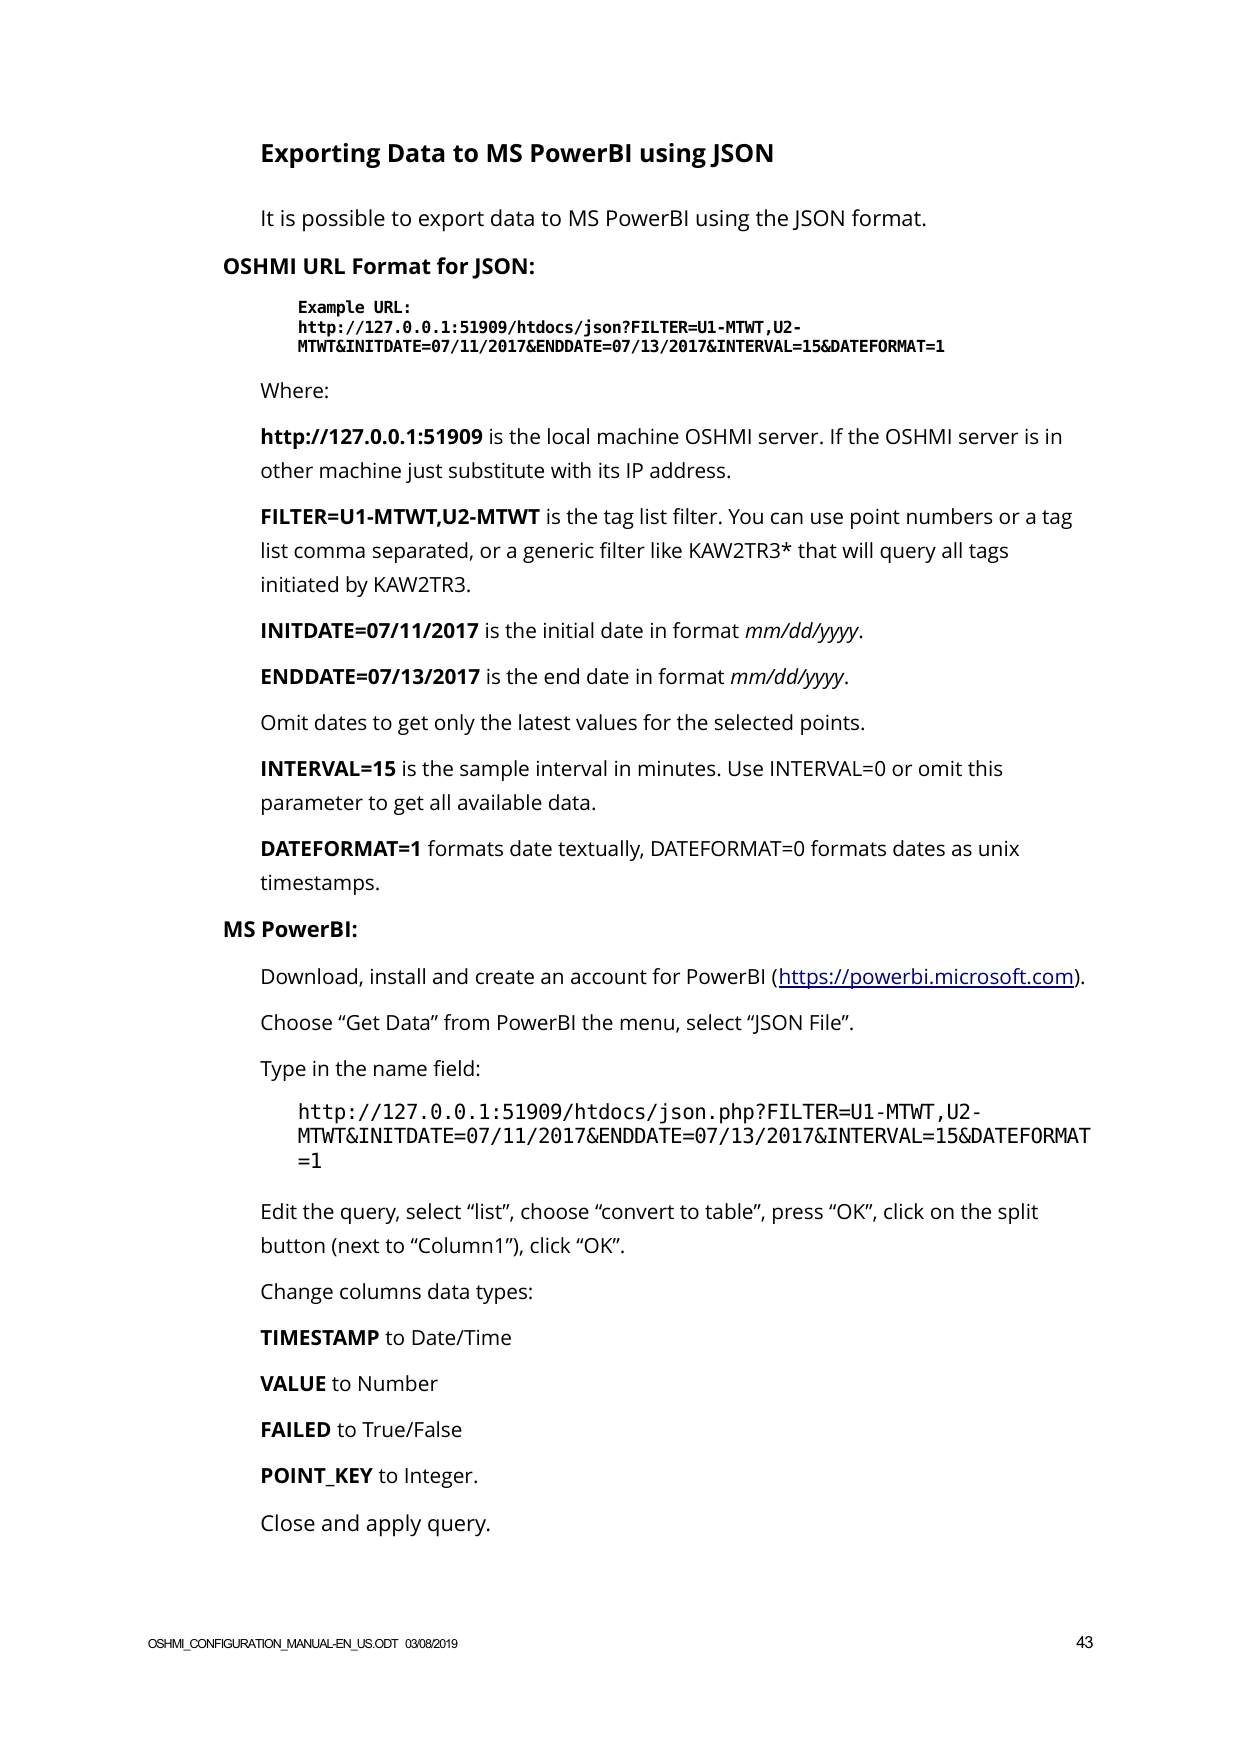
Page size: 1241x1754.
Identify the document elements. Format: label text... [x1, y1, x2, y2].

text http://127.0.0.1:51909 is the local machine OSHMI server. If the OSHMI server is in other machine just substitute with its IP address. [260, 422, 1093, 484]
subtitle Exporting Data to MS PowerBI using JSON [260, 136, 1093, 170]
text It is possible to export data to MS PowerBI using the JSON format. [260, 203, 1093, 233]
text Change columns data types: [260, 1277, 1093, 1306]
text Example URL: [298, 298, 1093, 318]
text ENDDATE=07/13/2017 is the end date in format mm/dd/yyyy. [260, 662, 1093, 691]
text Close and apply query. [260, 1508, 1093, 1537]
text DATEFORMAT=1 formats date textually, DATEFORMAT=0 formats dates as unix timestamps. [260, 834, 1093, 897]
text INITDATE=07/11/2017 is the initial date in format mm/dd/yyyy. [260, 616, 1093, 644]
text FAILED to True/False [260, 1416, 1093, 1444]
text Where: [260, 376, 1093, 404]
text TIMESTAMP to Date/Time [260, 1323, 1093, 1352]
text Edit the query, select “list”, choose “convert to table”, press “OK”, click on the split button (next to “Column1”), click “OK”. [260, 1197, 1093, 1260]
text Omit dates to get only the latest values for the selected points. [260, 708, 1093, 737]
text OSHMI URL Format for JSON: [223, 251, 1093, 280]
text http://127.0.0.1:51909/htdocs/json?FILTER=U1-MTWT,U2-MTWT&INITDATE=07/11/2017&ENDDATE=07/13/2017&INTERVAL=15&DATEFORMAT=1 [298, 318, 1093, 356]
text MS PowerBI: [223, 914, 1093, 944]
text VALUE to Number [260, 1369, 1093, 1398]
text Type in the name field: [260, 1054, 1093, 1083]
text Choose “Get Data” from PowerBI the menu, select “JSON File”. [260, 1008, 1093, 1037]
text POINT_KEY to Integer. [260, 1462, 1093, 1490]
text Download, install and create an account for PowerBI (https://powerbi.microsoft.com). [260, 962, 1093, 991]
text INTERVAL=15 is the sample interval in minutes. Use INTERVAL=0 or omit this parameter to get all available data. [260, 754, 1093, 817]
text http://127.0.0.1:51909/htdocs/json.php?FILTER=U1-MTWT,U2-MTWT&INITDATE=07/11/2017&ENDDATE=07/13/2017&INTERVAL=15&DATEFORMAT=1 [298, 1100, 1093, 1173]
text FILTER=U1-MTWT,U2-MTWT is the tag list filter. You can use point numbers or a tag list comma separated, or a generic filter like KAW2TR3* that will query all tags initiated by KAW2TR3. [260, 502, 1093, 598]
